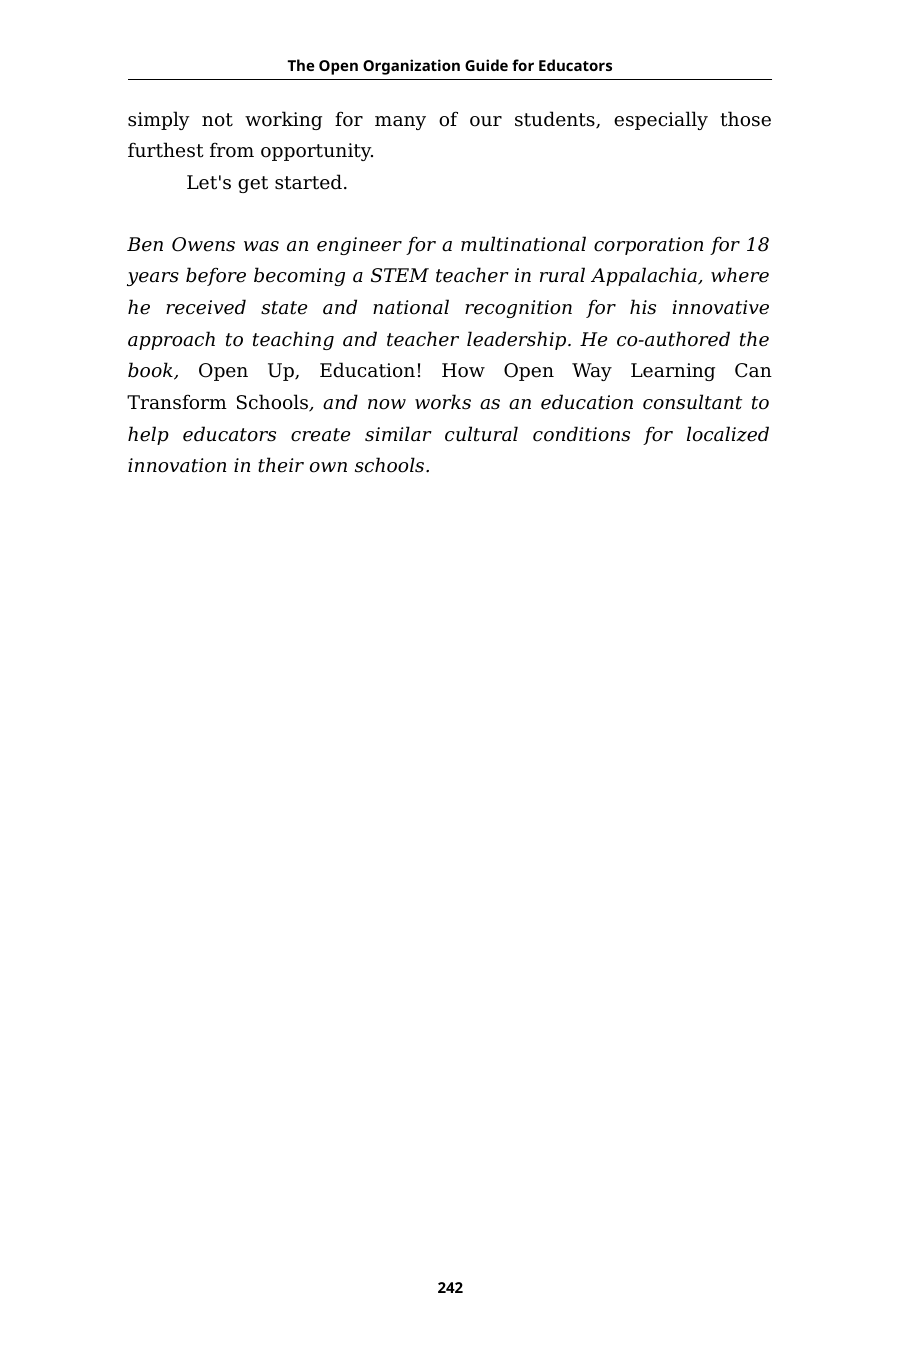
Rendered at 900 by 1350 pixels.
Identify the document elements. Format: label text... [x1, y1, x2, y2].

text Ben Owens was an engineer for a multinational corporation for 18 years before becoming a STEM teacher in rural Appalachia, where he received state and national recognition for his innovative approach to teaching and teacher leadership. He co-authored the book, Open Up, Education! How Open Way Learning Can Transform Schools, and now works as an education consultant to help educators create similar cultural conditions for localized innovation in their own schools. [127, 234, 772, 477]
text Let's get started. [127, 172, 772, 194]
text simply not working for many of our students, especially those furthest from opportunity. [127, 109, 772, 162]
